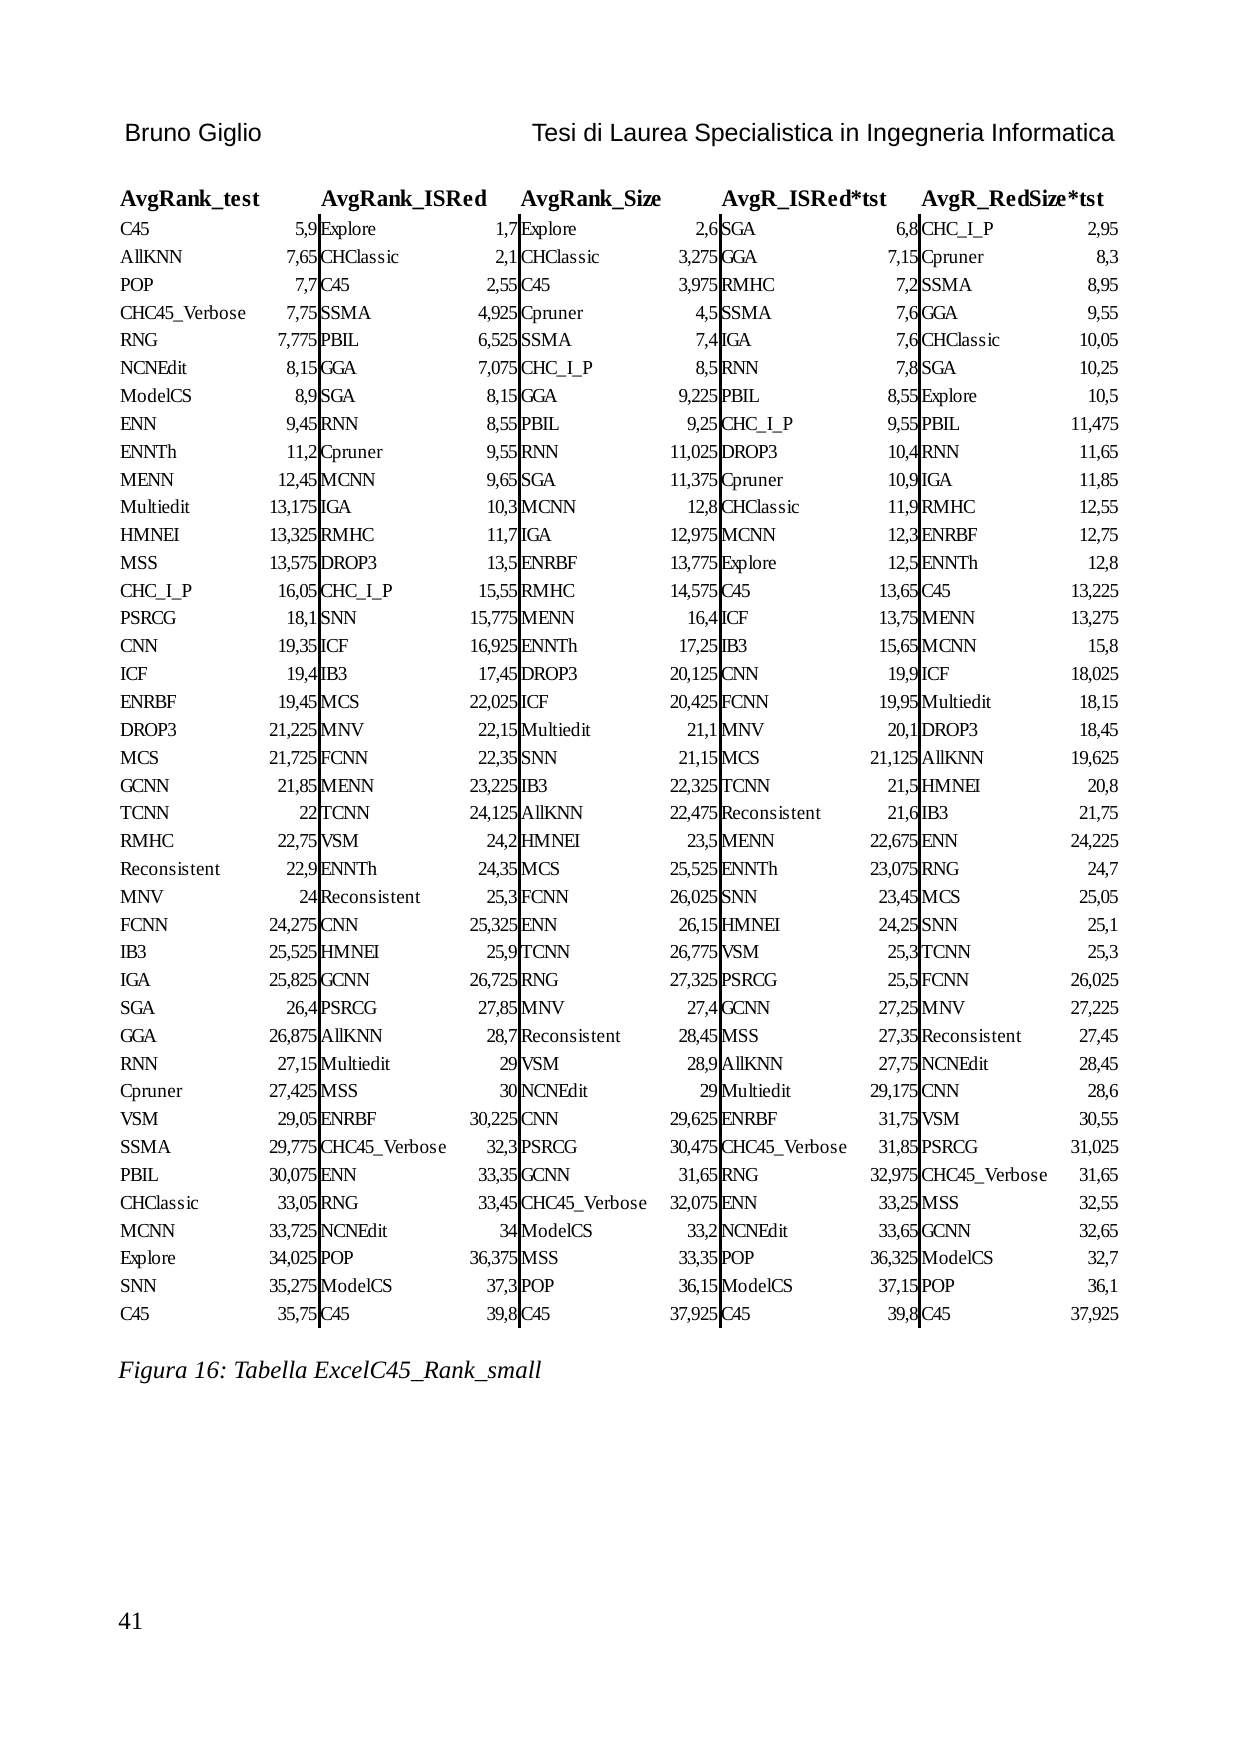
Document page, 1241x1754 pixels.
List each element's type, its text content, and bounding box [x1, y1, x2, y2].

text Figura 16: Tabella ExcelC45_Rank_small [118, 196, 1122, 1384]
